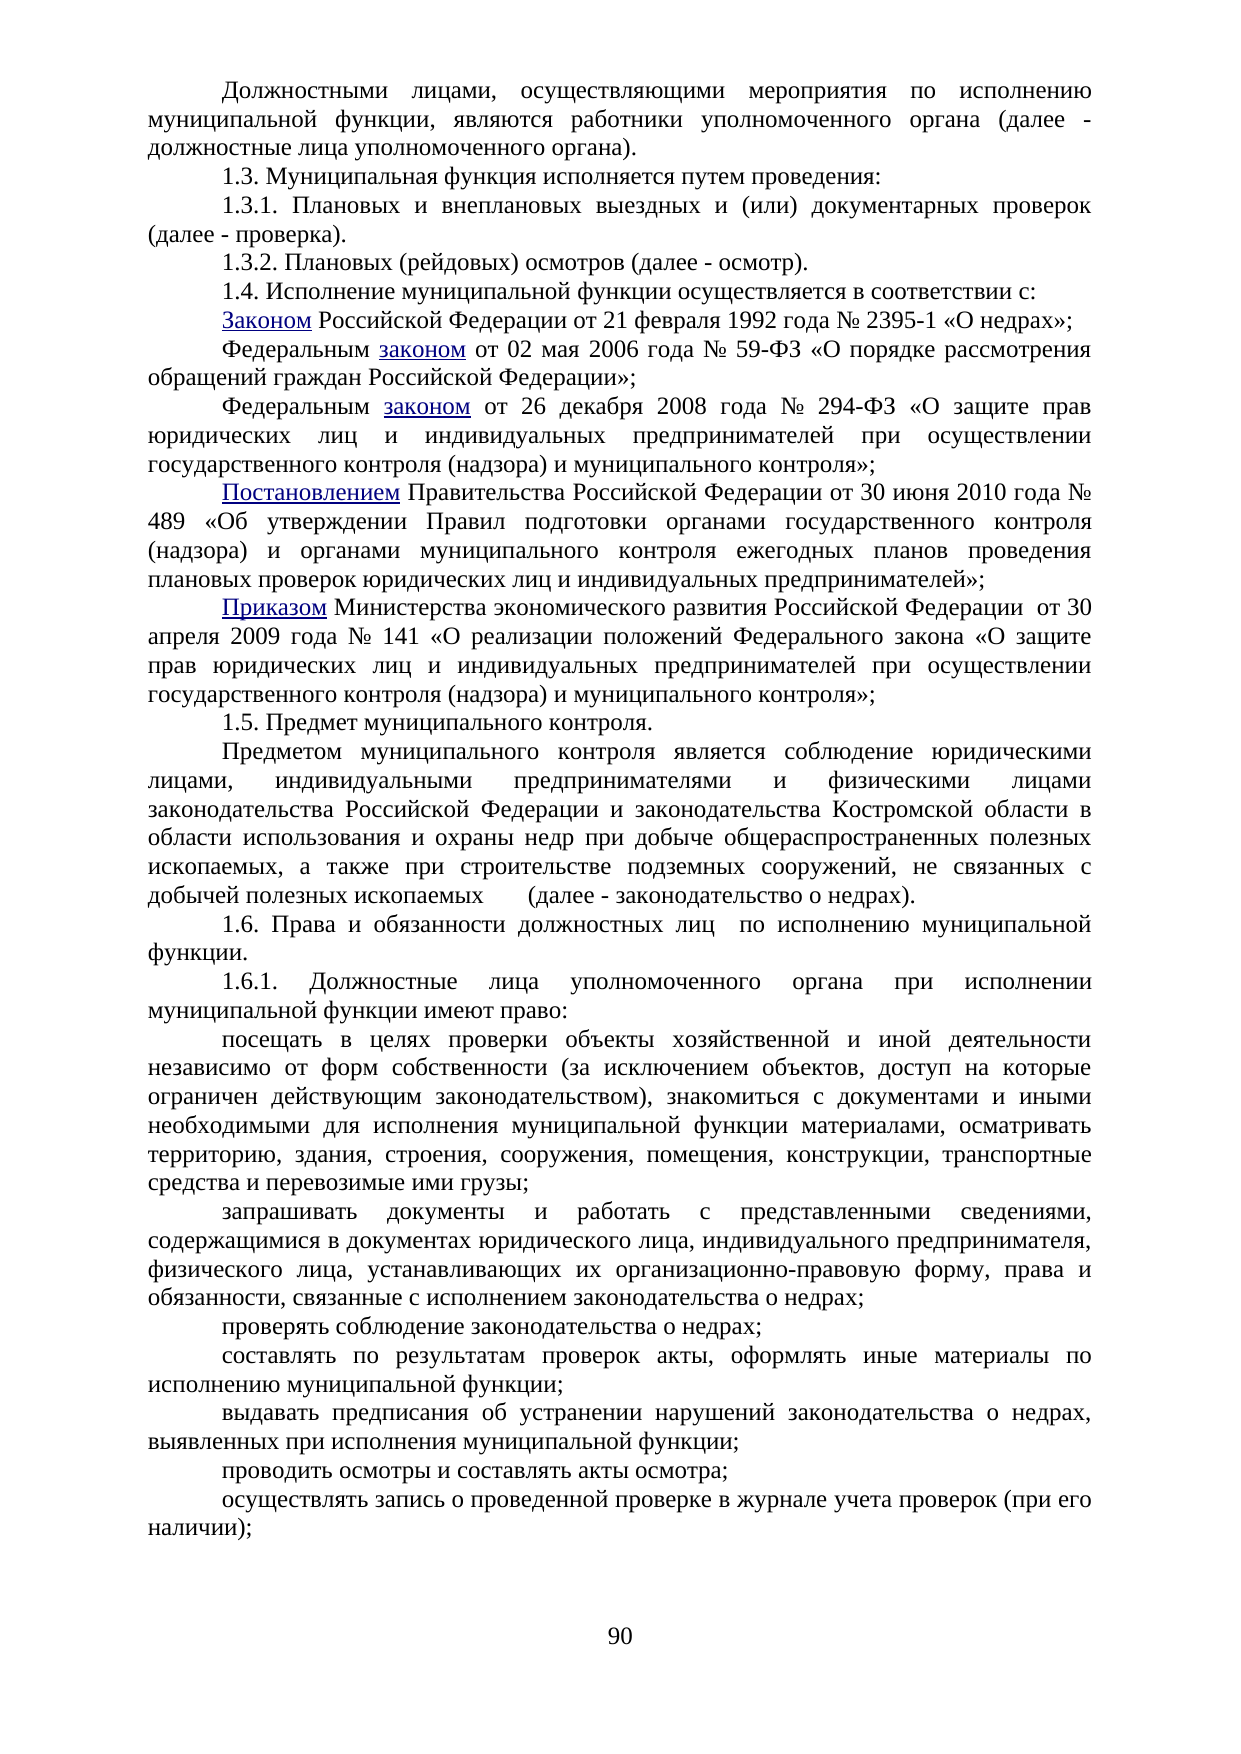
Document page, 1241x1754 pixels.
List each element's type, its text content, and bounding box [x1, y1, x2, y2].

text запрашивать документы и работать с представленными сведениями, содержащимися в документах юридического лица, индивидуального предпринимателя, физического лица, устанавливающих их организационно-правовую форму, права и обязанности, связанные с исполнением законодательства о недрах; [148, 1196, 1092, 1311]
text 1.4. Исполнение муниципальной функции осуществляется в соответствии с: [148, 276, 1092, 305]
text посещать в целях проверки объекты хозяйственной и иной деятельности независимо от форм собственности (за исключением объектов, доступ на которые ограничен действующим законодательством), знакомиться с документами и иными необходимыми для исполнения муниципальной функции материалами, осматривать территорию, здания, строения, сооружения, помещения, конструкции, транспортные средства и перевозимые ими грузы; [148, 1024, 1092, 1196]
text составлять по результатам проверок акты, оформлять иные материалы по исполнению муниципальной функции; [148, 1340, 1092, 1397]
text Приказом Министерства экономического развития Российской Федерации от 30 апреля 2009 года № 141 «О реализации положений Федерального закона «О защите прав юридических лиц и индивидуальных предпринимателей при осуществлении государственного контроля (надзора) и муниципального контроля»; [148, 592, 1092, 707]
text Федеральным законом от 02 мая 2006 года № 59-ФЗ «О порядке рассмотрения обращений граждан Российской Федерации»; [148, 334, 1092, 391]
text Постановлением Правительства Российской Федерации от 30 июня 2010 года № 489 «Об утверждении Правил подготовки органами государственного контроля (надзора) и органами муниципального контроля ежегодных планов проведения плановых проверок юридических лиц и индивидуальных предпринимателей»; [148, 477, 1092, 592]
text осуществлять запись о проведенной проверке в журнале учета проверок (при его наличии); [148, 1484, 1092, 1541]
text выдавать предписания об устранении нарушений законодательства о недрах, выявленных при исполнения муниципальной функции; [148, 1397, 1092, 1455]
text 1.6.1. Должностные лица уполномоченного органа при исполнении муниципальной функции имеют право: [148, 966, 1092, 1024]
text Законом Российской Федерации от 21 февраля 1992 года № 2395-1 «О недрах»; [148, 305, 1092, 334]
text Должностными лицами, осуществляющими мероприятия по исполнению муниципальной функции, являются работники уполномоченного органа (далее - должностные лица уполномоченного органа). [148, 75, 1092, 161]
text 1.5. Предмет муниципального контроля. [148, 707, 1092, 736]
text Федеральным законом от 26 декабря 2008 года № 294-ФЗ «О защите прав юридических лиц и индивидуальных предпринимателей при осуществлении государственного контроля (надзора) и муниципального контроля»; [148, 391, 1092, 477]
text проверять соблюдение законодательства о недрах; [148, 1311, 1092, 1340]
text проводить осмотры и составлять акты осмотра; [148, 1455, 1092, 1484]
text 1.3.1. Плановых и внеплановых выездных и (или) документарных проверок (далее - проверка). [148, 190, 1092, 247]
text 1.3.2. Плановых (рейдовых) осмотров (далее - осмотр). [148, 247, 1092, 276]
text 1.3. Муниципальная функция исполняется путем проведения: [148, 161, 1092, 190]
text 1.6. Права и обязанности должностных лиц по исполнению муниципальной функции. [148, 909, 1092, 966]
text Предметом муниципального контроля является соблюдение юридическими лицами, индивидуальными предпринимателями и физическими лицами законодательства Российской Федерации и законодательства Костромской области в области использования и охраны недр при добыче общераспространенных полезных ископаемых, а также при строительстве подземных сооружений, не связанных с добычей полезных ископаемых (далее - законодательство о недрах). [148, 736, 1092, 909]
